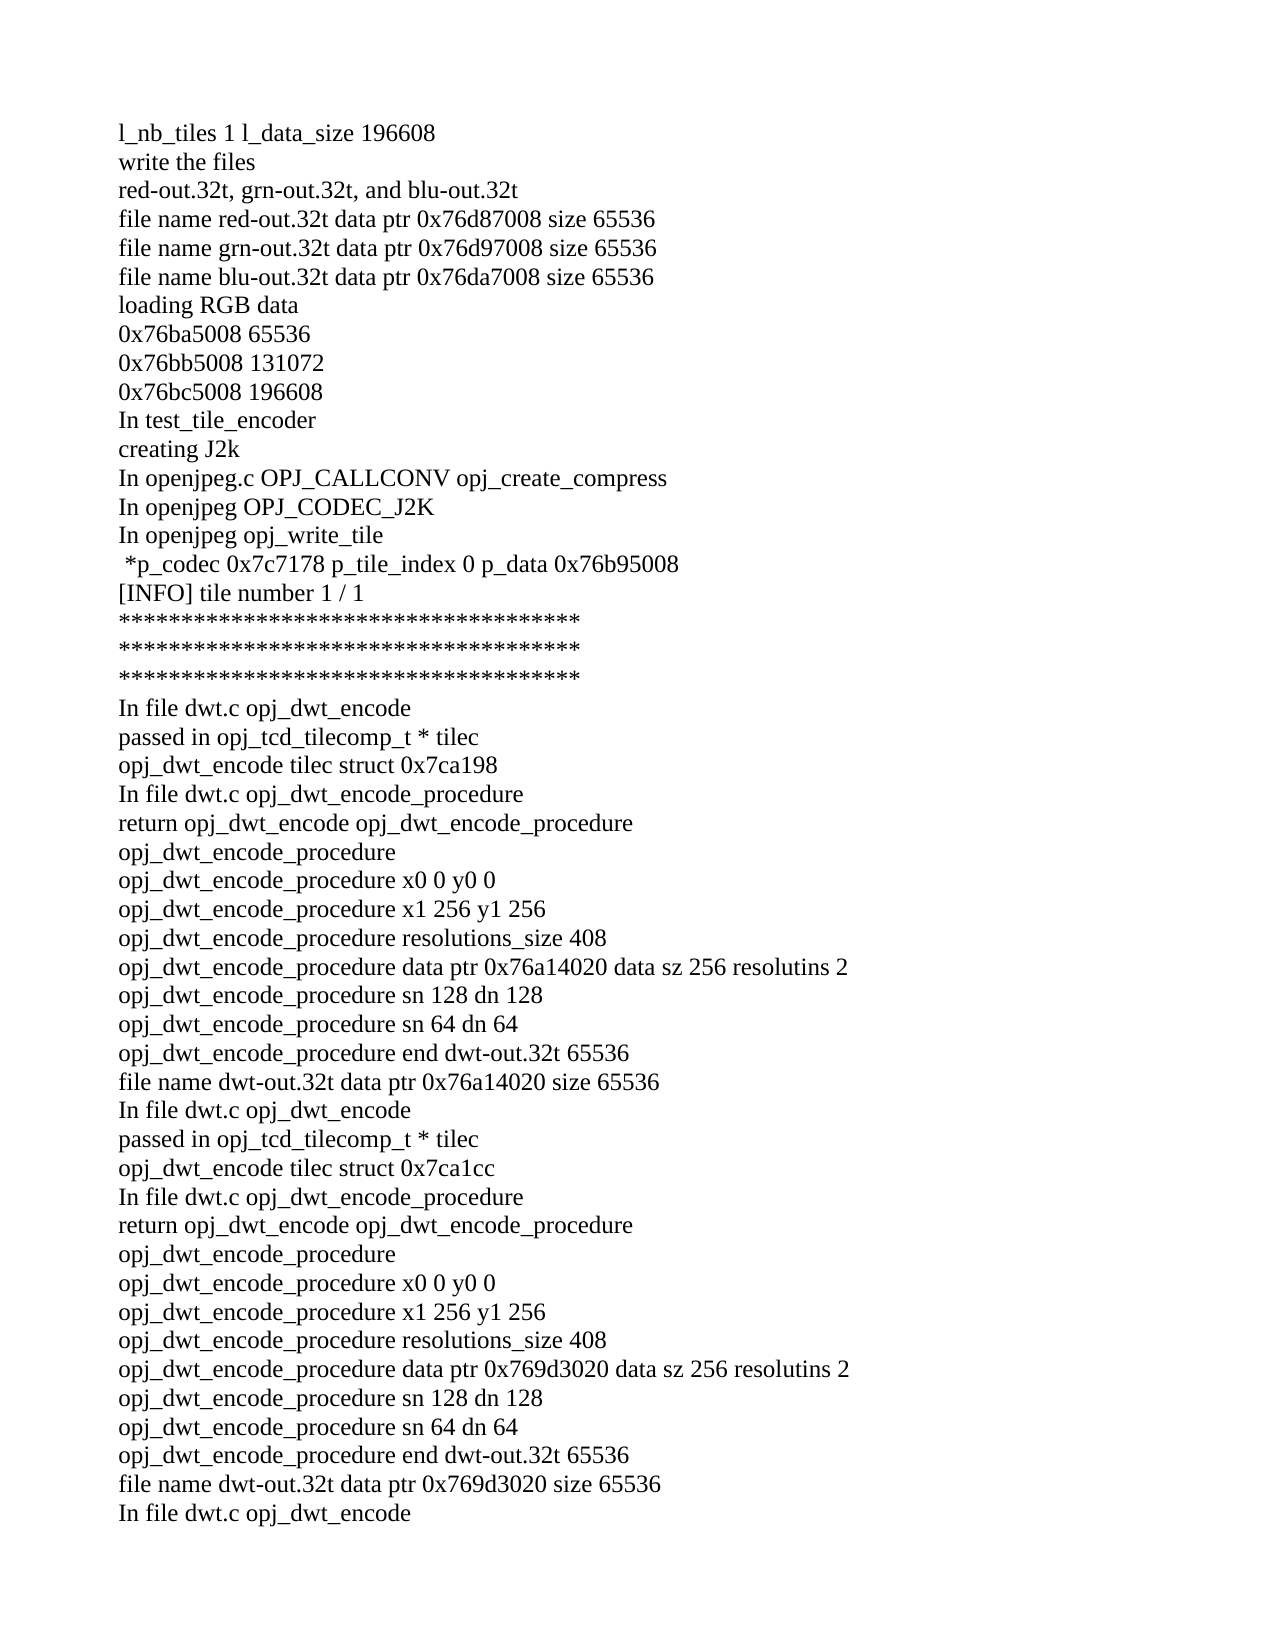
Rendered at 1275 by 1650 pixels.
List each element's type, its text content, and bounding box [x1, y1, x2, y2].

text red-out.32t, grn-out.32t, and blu-out.32t [118, 176, 1157, 204]
text creating J2k [118, 434, 1157, 463]
text opj_dwt_encode_procedure end dwt-out.32t 65536 [118, 1441, 1157, 1469]
text 0x76bc5008 196608 [118, 377, 1157, 406]
text opj_dwt_encode_procedure sn 64 dn 64 [118, 1009, 1157, 1038]
text opj_dwt_encode tilec struct 0x7ca1cc [118, 1153, 1157, 1182]
text ************************************* [118, 607, 1157, 636]
text passed in opj_tcd_tilecomp_t * tilec [118, 722, 1157, 751]
text loading RGB data [118, 291, 1157, 319]
text opj_dwt_encode_procedure [118, 837, 1157, 866]
text opj_dwt_encode_procedure resolutions_size 408 [118, 923, 1157, 952]
text In test_tile_encoder [118, 406, 1157, 434]
text file name blu-out.32t data ptr 0x76da7008 size 65536 [118, 262, 1157, 291]
text opj_dwt_encode_procedure data ptr 0x76a14020 data sz 256 resolutins 2 [118, 952, 1157, 981]
text In openjpeg.c OPJ_CALLCONV opj_create_compress [118, 463, 1157, 492]
text opj_dwt_encode_procedure x1 256 y1 256 [118, 894, 1157, 923]
text opj_dwt_encode_procedure data ptr 0x769d3020 data sz 256 resolutins 2 [118, 1354, 1157, 1383]
text opj_dwt_encode_procedure resolutions_size 408 [118, 1326, 1157, 1354]
text opj_dwt_encode_procedure x0 0 y0 0 [118, 1268, 1157, 1297]
text In file dwt.c opj_dwt_encode [118, 1096, 1157, 1124]
text 0x76bb5008 131072 [118, 348, 1157, 377]
text 0x76ba5008 65536 [118, 319, 1157, 348]
text ************************************* [118, 664, 1157, 693]
text file name dwt-out.32t data ptr 0x76a14020 size 65536 [118, 1067, 1157, 1096]
text opj_dwt_encode_procedure sn 64 dn 64 [118, 1412, 1157, 1441]
text ************************************* [118, 636, 1157, 664]
text passed in opj_tcd_tilecomp_t * tilec [118, 1124, 1157, 1153]
text [INFO] tile number 1 / 1 [118, 578, 1157, 607]
text write the files [118, 147, 1157, 176]
text opj_dwt_encode_procedure x0 0 y0 0 [118, 866, 1157, 894]
text file name red-out.32t data ptr 0x76d87008 size 65536 [118, 204, 1157, 233]
text return opj_dwt_encode opj_dwt_encode_procedure [118, 1211, 1157, 1239]
text opj_dwt_encode_procedure [118, 1239, 1157, 1268]
text In openjpeg opj_write_tile [118, 521, 1157, 549]
text file name grn-out.32t data ptr 0x76d97008 size 65536 [118, 233, 1157, 262]
text In openjpeg OPJ_CODEC_J2K [118, 492, 1157, 521]
text opj_dwt_encode_procedure sn 128 dn 128 [118, 1383, 1157, 1412]
text opj_dwt_encode_procedure sn 128 dn 128 [118, 981, 1157, 1009]
text In file dwt.c opj_dwt_encode [118, 1498, 1157, 1527]
text In file dwt.c opj_dwt_encode_procedure [118, 779, 1157, 808]
text *p_codec 0x7c7178 p_tile_index 0 p_data 0x76b95008 [118, 549, 1157, 578]
text l_nb_tiles 1 l_data_size 196608 [118, 118, 1157, 147]
text opj_dwt_encode tilec struct 0x7ca198 [118, 751, 1157, 779]
text file name dwt-out.32t data ptr 0x769d3020 size 65536 [118, 1469, 1157, 1498]
text opj_dwt_encode_procedure end dwt-out.32t 65536 [118, 1038, 1157, 1067]
text In file dwt.c opj_dwt_encode [118, 693, 1157, 722]
text return opj_dwt_encode opj_dwt_encode_procedure [118, 808, 1157, 837]
text opj_dwt_encode_procedure x1 256 y1 256 [118, 1297, 1157, 1326]
text In file dwt.c opj_dwt_encode_procedure [118, 1182, 1157, 1211]
